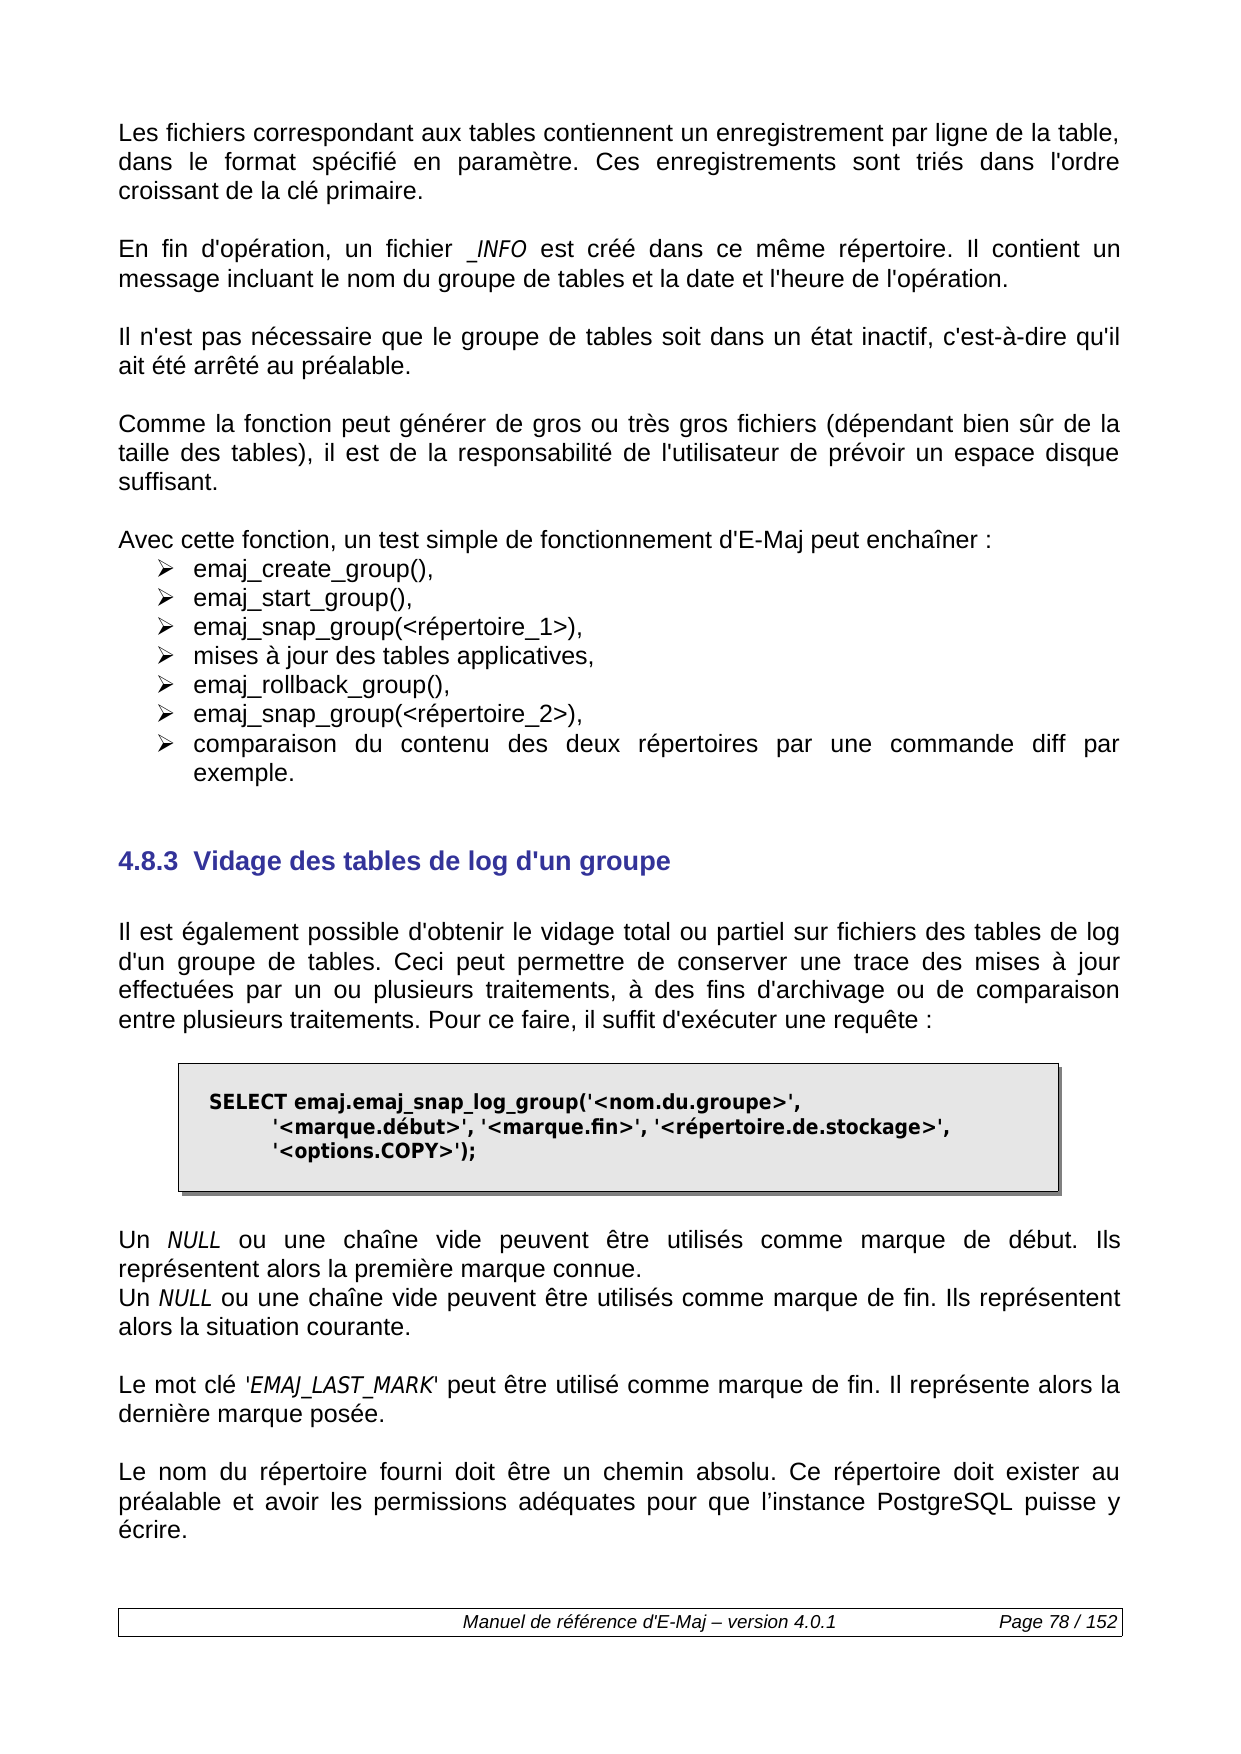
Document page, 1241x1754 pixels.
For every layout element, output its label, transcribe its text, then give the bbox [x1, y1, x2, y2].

list emaj_start_group(), [156, 583, 1122, 612]
text SELECT emaj.emaj_snap_log_group('<nom.du.groupe>', [179, 1087, 1058, 1112]
list emaj_rollback_group(), [156, 670, 1122, 699]
text En fin d'opération, un fichier _INFO est créé dans ce même répertoire. Il contient un message incluant le nom du groupe de tables et la date et l'heure de l'opération. [118, 234, 1122, 292]
text Un NULL ou une chaîne vide peuvent être utilisés comme marque de fin. Ils représentent alors la situation courante. [118, 1283, 1122, 1341]
text Comme la fonction peut générer de gros ou très gros fichiers (dépendant bien sûr de la taille des tables), il est de la responsabilité de l'utilisateur de prévoir un espace disque suffisant. [118, 409, 1122, 496]
text Avec cette fonction, un test simple de fonctionnement d'E-Maj peut enchaîner : [118, 525, 1122, 554]
list emaj_create_group(), [156, 554, 1122, 583]
text Un NULL ou une chaîne vide peuvent être utilisés comme marque de début. Ils représentent alors la première marque connue. [118, 1225, 1122, 1283]
text '<options.COPY>'); [179, 1136, 1058, 1161]
text Les fichiers correspondant aux tables contiennent un enregistrement par ligne de la table, dans le format spécifié en paramètre. Ces enregistrements sont triés dans l'ordre croissant de la clé primaire. [118, 118, 1122, 205]
text Il n'est pas nécessaire que le groupe de tables soit dans un état inactif, c'est-à-dire qu'il ait été arrêté au préalable. [118, 322, 1122, 380]
text Le nom du répertoire fourni doit être un chemin absolu. Ce répertoire doit exister au préalable et avoir les permissions adéquates pour que l’instance PostgreSQL puisse y écrire. [118, 1457, 1122, 1544]
list comparaison du contenu des deux répertoires par une commande diff par exemple. [156, 728, 1122, 787]
subtitle Vidage des tables de log d'un groupe [118, 845, 1122, 876]
text Le mot clé 'EMAJ_LAST_MARK' peut être utilisé comme marque de fin. Il représente alors la dernière marque posée. [118, 1370, 1122, 1428]
text Il est également possible d'obtenir le vidage total ou partiel sur fichiers des tables de log d'un groupe de tables. Ceci peut permettre de conserver une trace des mises à jour effectuées par un ou plusieurs traitements, à des fins d'archivage ou de comparaison entre plusieurs traitements. Pour ce faire, il suffit d'exécuter une requête : [118, 917, 1122, 1033]
list emaj_snap_group(<répertoire_2>), [156, 699, 1122, 728]
text '<marque.début>', '<marque.fin>', '<répertoire.de.stockage>', [179, 1112, 1058, 1136]
list emaj_snap_group(<répertoire_1>), [156, 612, 1122, 641]
list mises à jour des tables applicatives, [156, 641, 1122, 670]
